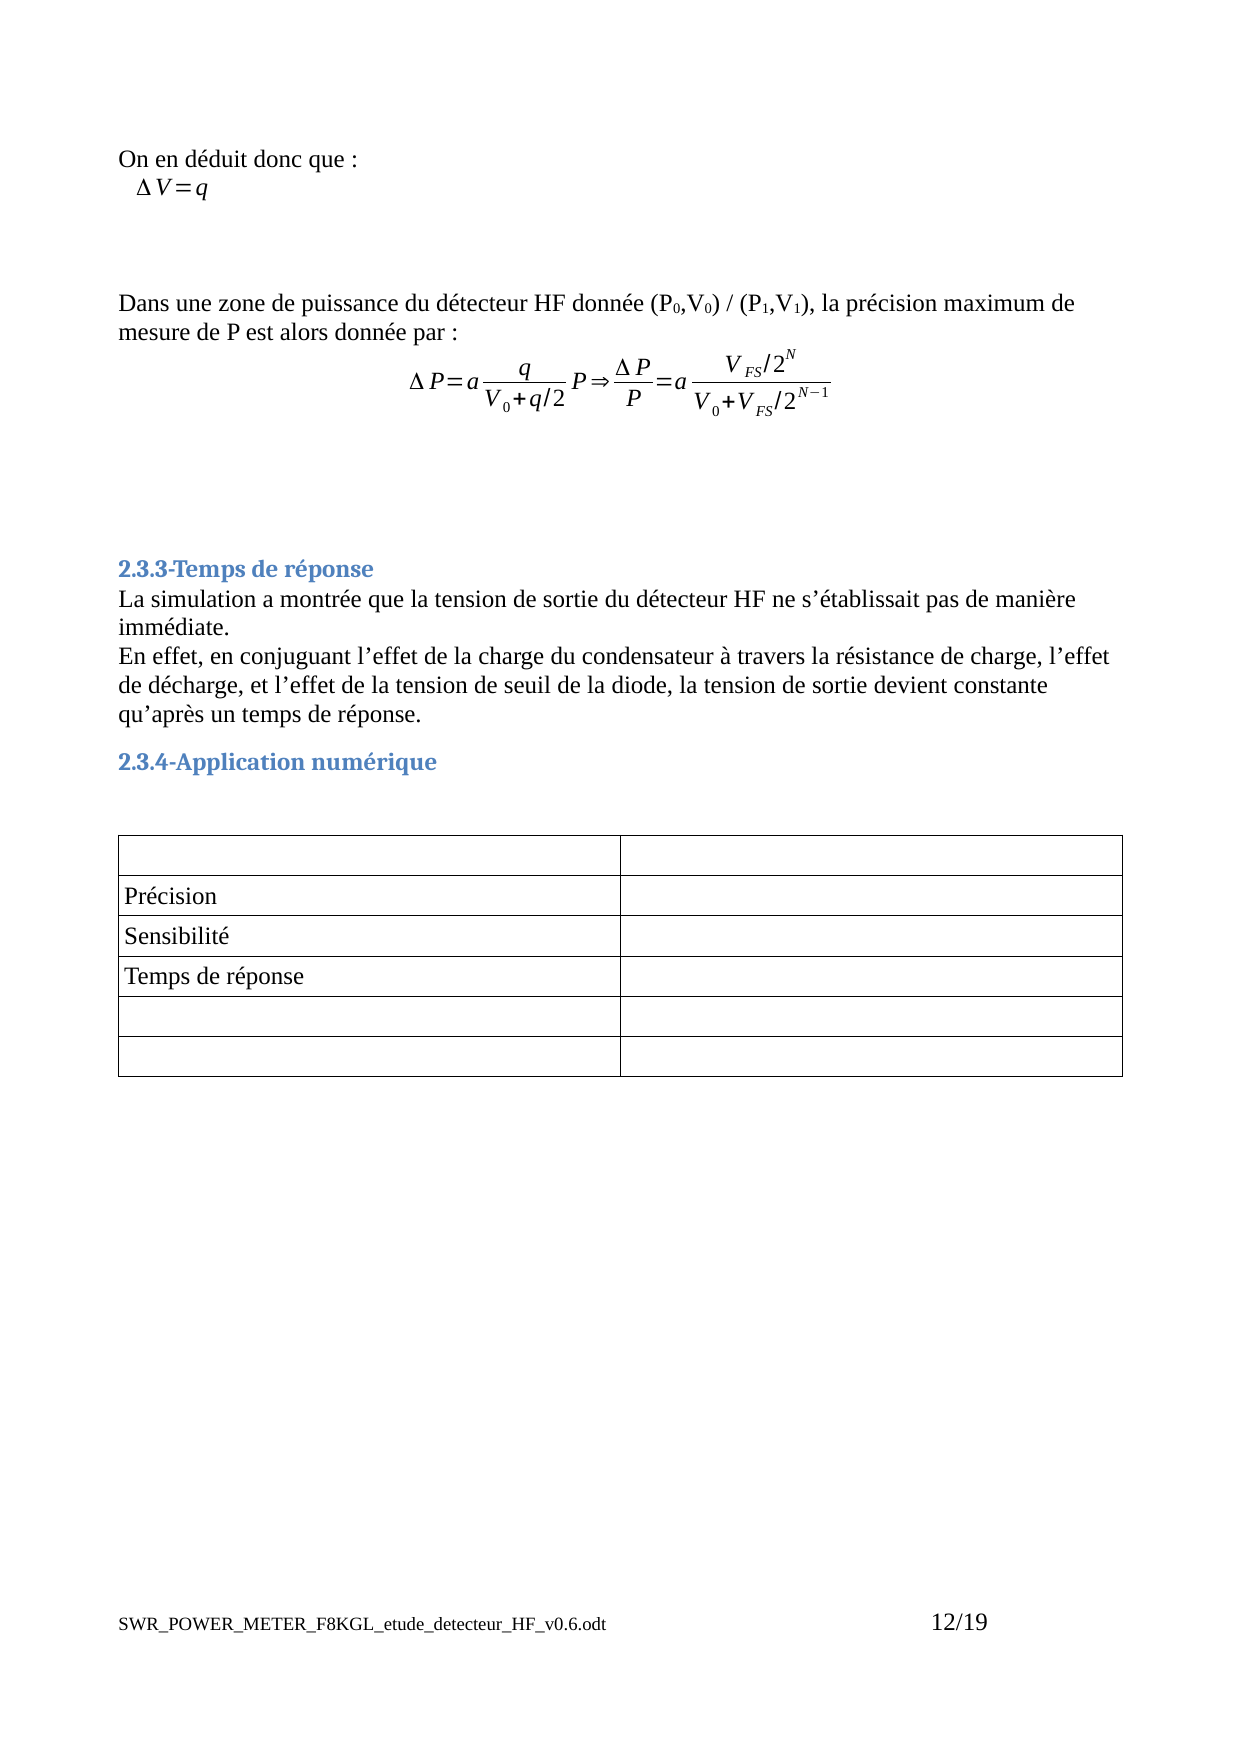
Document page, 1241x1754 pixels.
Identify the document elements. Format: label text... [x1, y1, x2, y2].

text En effet, en conjuguant l’effet de la charge du condensateur à travers la résistance de charge, l’effet de décharge, et l’effet de la tension de seuil de la diode, la tension de sortie devient constante qu’après un temps de réponse. [118, 641, 1122, 727]
table_cell Sensibilité [119, 916, 620, 956]
table_cell [119, 1037, 620, 1076]
table_cell [621, 1037, 1122, 1076]
table_cell [621, 997, 1122, 1036]
text Dans une zone de puissance du détecteur HF donnée (P0,V0) / (P1,V1), la précision maximum de mesure de P est alors donnée par : [118, 288, 1122, 346]
table_cell [621, 957, 1122, 996]
table_cell [621, 876, 1122, 915]
table_header [621, 836, 1122, 875]
table_cell [621, 916, 1122, 956]
table_header [119, 836, 620, 875]
table_cell Temps de réponse [119, 957, 620, 996]
table_cell Précision [119, 876, 620, 915]
subtitle 2.3.4-Application numérique [118, 748, 1122, 777]
subtitle 2.3.3-Temps de réponse [118, 555, 1122, 584]
table_cell [119, 997, 620, 1036]
text On en déduit donc que : [118, 144, 1122, 173]
text La simulation a montrée que la tension de sortie du détecteur HF ne s’établissait pas de manière immédiate. [118, 584, 1122, 641]
